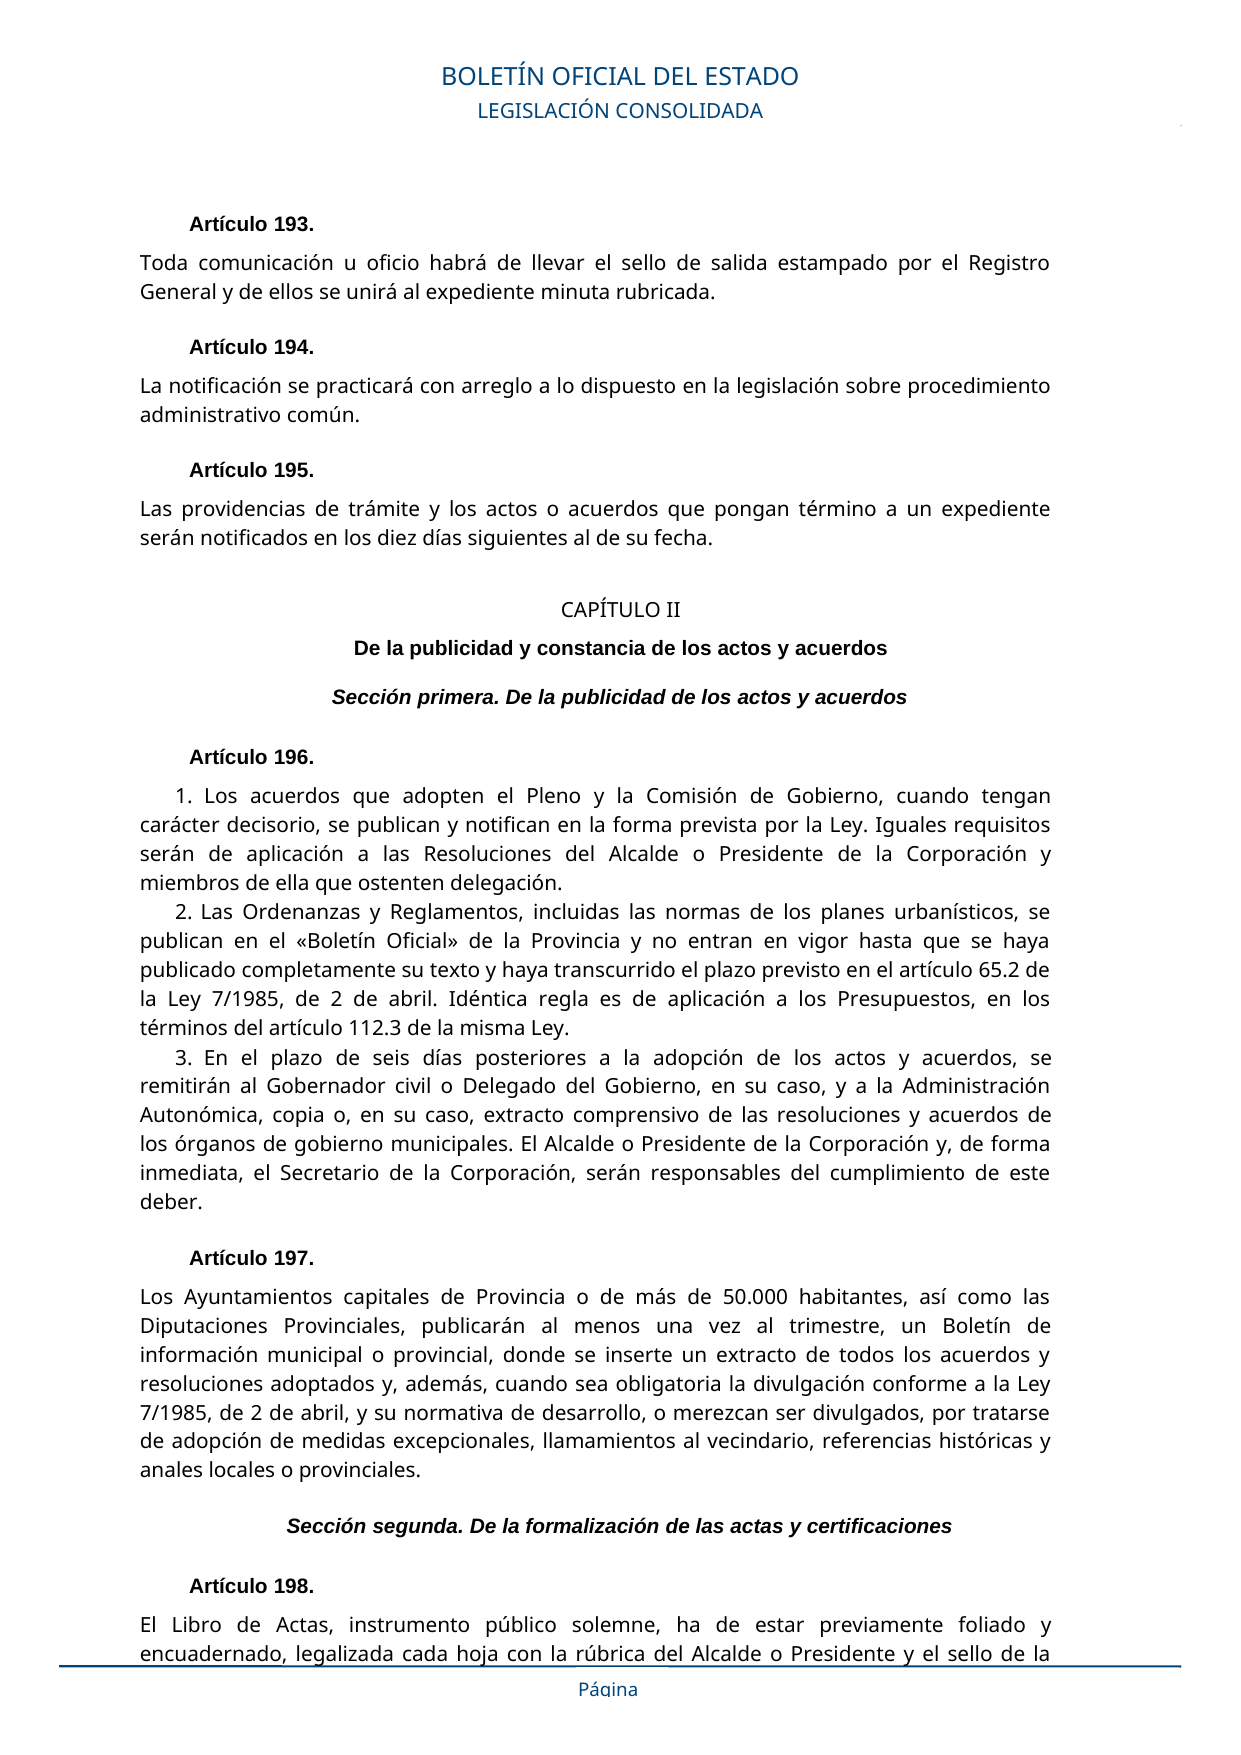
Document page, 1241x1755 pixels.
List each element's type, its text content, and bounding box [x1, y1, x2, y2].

subtitle Artículo 194. [189, 335, 1184, 359]
subtitle Artículo 195. [189, 458, 1184, 482]
list Las Ordenanzas y Reglamentos, incluidas las normas de los planes urbanísticos, se publican en el «Boletín Oficial» de la Provincia y no entran en vigor hasta que se haya publicado completamente su texto y haya transcurrido el plazo previsto en el artículo 65.2 de la Ley 7/1985, de 2 de abril. Idéntica regla es de aplicación a los Presupuestos, en los términos del artículo 112.3 de la misma Ley. [139, 897, 1052, 1042]
subtitle Artículo 193. [189, 212, 1184, 236]
text Sección primera. De la publicidad de los actos y acuerdos [224, 684, 1017, 708]
list En el plazo de seis días posteriores a la adopción de los actos y acuerdos, se remitirán al Gobernador civil o Delegado del Gobierno, en su caso, y a la Administración Autonómica, copia o, en su caso, extracto comprensivo de las resoluciones y acuerdos de los órganos de gobierno municipales. El Alcalde o Presidente de la Corporación y, de forma inmediata, el Secretario de la Corporación, serán responsables del cumplimiento de este deber. [139, 1043, 1052, 1216]
text Las providencias de trámite y los actos o acuerdos que pongan término a un expediente serán notificados en los diez días siguientes al de su fecha. [139, 494, 1052, 551]
text La notificación se practicará con arreglo a lo dispuesto en la legislación sobre procedimiento administrativo común. [139, 371, 1052, 428]
text Los Ayuntamientos capitales de Provincia o de más de 50.000 habitantes, así como las Diputaciones Provinciales, publicarán al menos una vez al trimestre, un Boletín de información municipal o provincial, donde se inserte un extracto de todos los acuerdos y resoluciones adoptados y, además, cuando sea obligatoria la divulgación conforme a la Ley 7/1985, de 2 de abril, y su normativa de desarrollo, o merezcan ser divulgados, por tratarse de adopción de medidas excepcionales, llamamientos al vecindario, referencias históricas y anales locales o provinciales. [139, 1282, 1052, 1484]
subtitle De la publicidad y constancia de los actos y acuerdos [224, 636, 1017, 660]
subtitle Artículo 197. [189, 1246, 1184, 1269]
text CAPÍTULO II [224, 595, 1017, 623]
subtitle Artículo 198. [189, 1574, 1184, 1598]
text Sección segunda. De la formalización de las actas y certificaciones [224, 1514, 1017, 1538]
subtitle Artículo 196. [189, 745, 1184, 769]
text Toda comunicación u oficio habrá de llevar el sello de salida estampado por el Registro General y de ellos se unirá al expediente minuta rubricada. [139, 248, 1052, 305]
list Los acuerdos que adopten el Pleno y la Comisión de Gobierno, cuando tengan carácter decisorio, se publican y notifican en la forma prevista por la Ley. Iguales requisitos serán de aplicación a las Resoluciones del Alcalde o Presidente de la Corporación y miembros de ella que ostenten delegación. [139, 781, 1052, 897]
text El Libro de Actas, instrumento público solemne, ha de estar previamente foliado y encuadernado, legalizada cada hoja con la rúbrica del Alcalde o Presidente y el sello de la [139, 1611, 1052, 1665]
